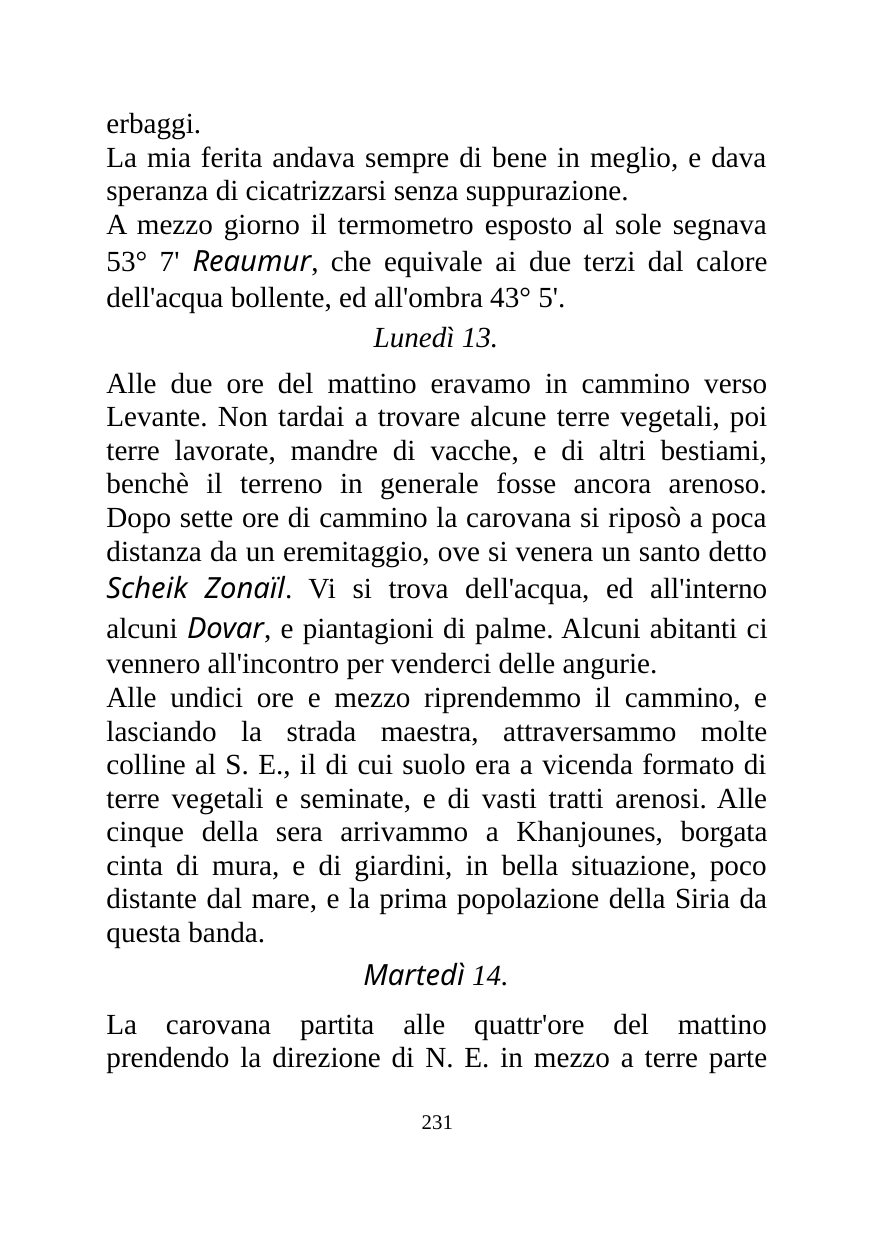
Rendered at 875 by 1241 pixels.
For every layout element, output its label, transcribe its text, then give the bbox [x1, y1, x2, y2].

text La mia ferita andava sempre di bene in meglio, e dava speranza di cicatrizzarsi senza suppurazione. [106, 140, 768, 207]
text erbaggi. [106, 106, 768, 140]
text Alle due ore del mattino eravamo in cammino verso Levante. Non tardai a trovare alcune terre vegetali, poi terre lavorate, mandre di vacche, e di altri bestiami, benchè il terreno in generale fosse ancora arenoso. Dopo sette ore di cammino la carovana si riposò a poca distanza da un eremitaggio, ove si venera un santo detto Scheik Zonaïl. Vi si trova dell'acqua, ed all'interno alcuni Dovar, e piantagioni di palme. Alcuni abitanti ci vennero all'incontro per venderci delle angurie. [106, 366, 768, 680]
text A mezzo giorno il termometro esposto al sole segnava 53° 7' Reaumur, che equivale ai due terzi dal calore dell'acqua bollente, ed all'ombra 43° 5'. [106, 207, 768, 314]
subtitle Lunedì 13. [106, 320, 768, 353]
subtitle Martedì 14. [106, 955, 768, 994]
text La carovana partita alle quattr'ore del mattino prendendo la direzione di N. E. in mezzo a terre parte [106, 1007, 768, 1074]
text Alle undici ore e mezzo riprendemmo il cammino, e lasciando la strada maestra, attraversammo molte colline al S. E., il di cui suolo era a vicenda formato di terre vegetali e seminate, e di vasti tratti arenosi. Alle cinque della sera arrivammo a Khanjounes, borgata cinta di mura, e di giardini, in bella situazione, poco distante dal mare, e la prima popolazione della Siria da questa banda. [106, 680, 768, 948]
